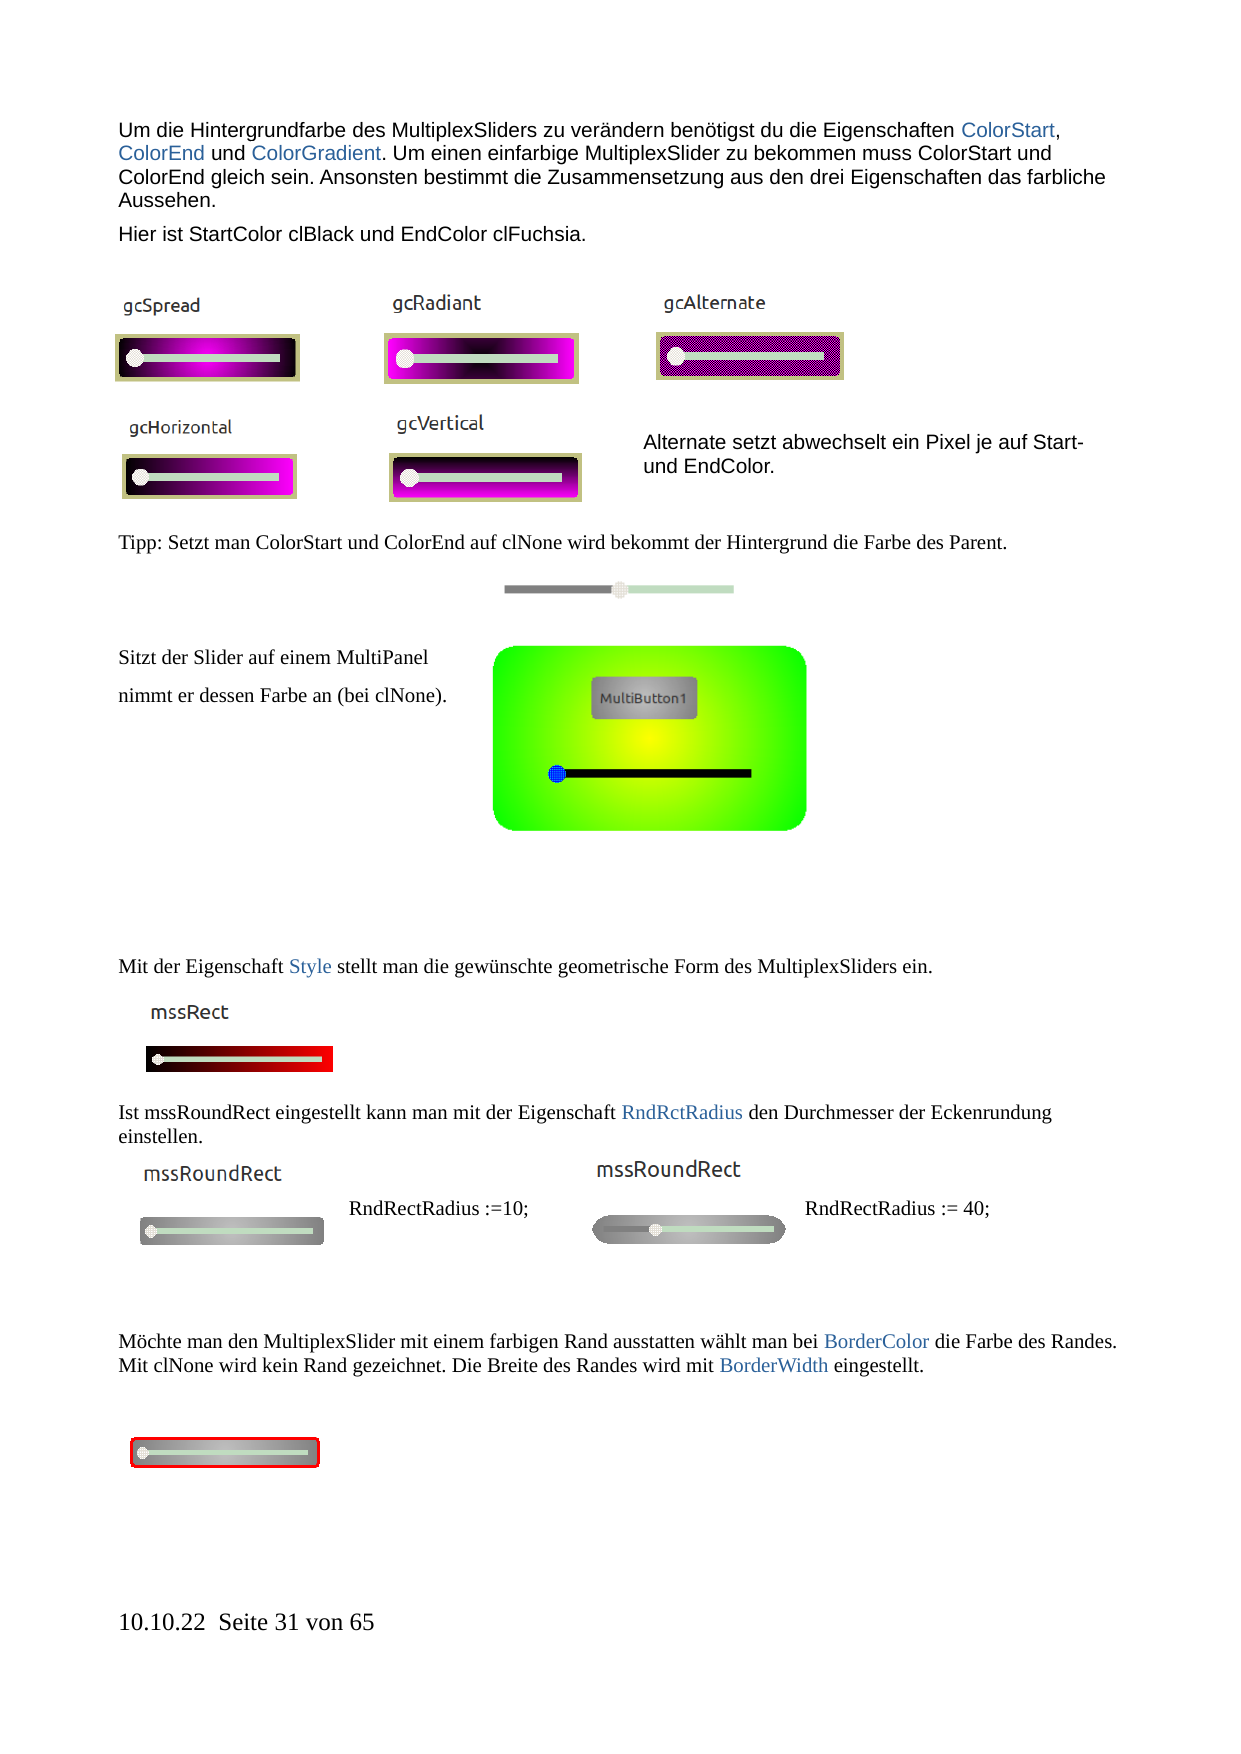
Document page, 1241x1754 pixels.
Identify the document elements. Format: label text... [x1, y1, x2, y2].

text Mit der Eigenschaft Style stellt man die gewünschte geometrische Form des MultiplexSliders ein. [118, 960, 1122, 977]
text nimmt er dessen Farbe an (bei clNone). [118, 684, 477, 707]
text Tipp: Setzt man ColorStart und ColorEnd auf clNone wird bekommt der Hintergrund die Farbe des Parent. [118, 531, 1122, 554]
picture [374, 407, 595, 511]
text Alternate setzt abwechselt ein Pixel je auf Start- und EndColor. [595, 431, 1122, 478]
text RndRectRadius := 40; [791, 1201, 1122, 1219]
picture [480, 568, 760, 611]
text [833, 684, 1122, 707]
picture [477, 632, 833, 850]
text Sitzt der Slider auf einem MultiPanel [118, 645, 477, 669]
picture [639, 290, 854, 391]
picture [117, 1157, 344, 1266]
picture [102, 293, 307, 393]
picture [127, 1000, 346, 1085]
text Ist mssRoundRect eingestellt kann man mit der Eigenschaft RndRctRadius den Durchmesser der Eckenrundung einstellen. [118, 1101, 1122, 1148]
picture [572, 1153, 791, 1260]
picture [371, 285, 590, 395]
picture [110, 413, 309, 514]
text RndRectRadius :=10; [344, 1201, 572, 1219]
picture [121, 1428, 333, 1477]
text Hier ist StartColor clBlack und EndColor clFuchsia. [118, 227, 1122, 245]
text [833, 645, 1122, 669]
text [309, 431, 374, 478]
text Um die Hintergrundfarbe des MultiplexSliders zu verändern benötigst du die Eigenschaften ColorStart, ColorEnd und ColorGradient. Um einen einfarbige MultiplexSlider zu bekommen muss ColorStart und ColorEnd gleich sein. Ansonsten bestimmt die Zusammensetzung aus den drei Eigenschaften das farbliche Aussehen. [118, 118, 1122, 213]
text Möchte man den MultiplexSlider mit einem farbigen Rand ausstatten wählt man bei BorderColor die Farbe des Randes. Mit clNone wird kein Rand gezeichnet. Die Breite des Randes wird mit BorderWidth eingestellt. [118, 1330, 1122, 1377]
